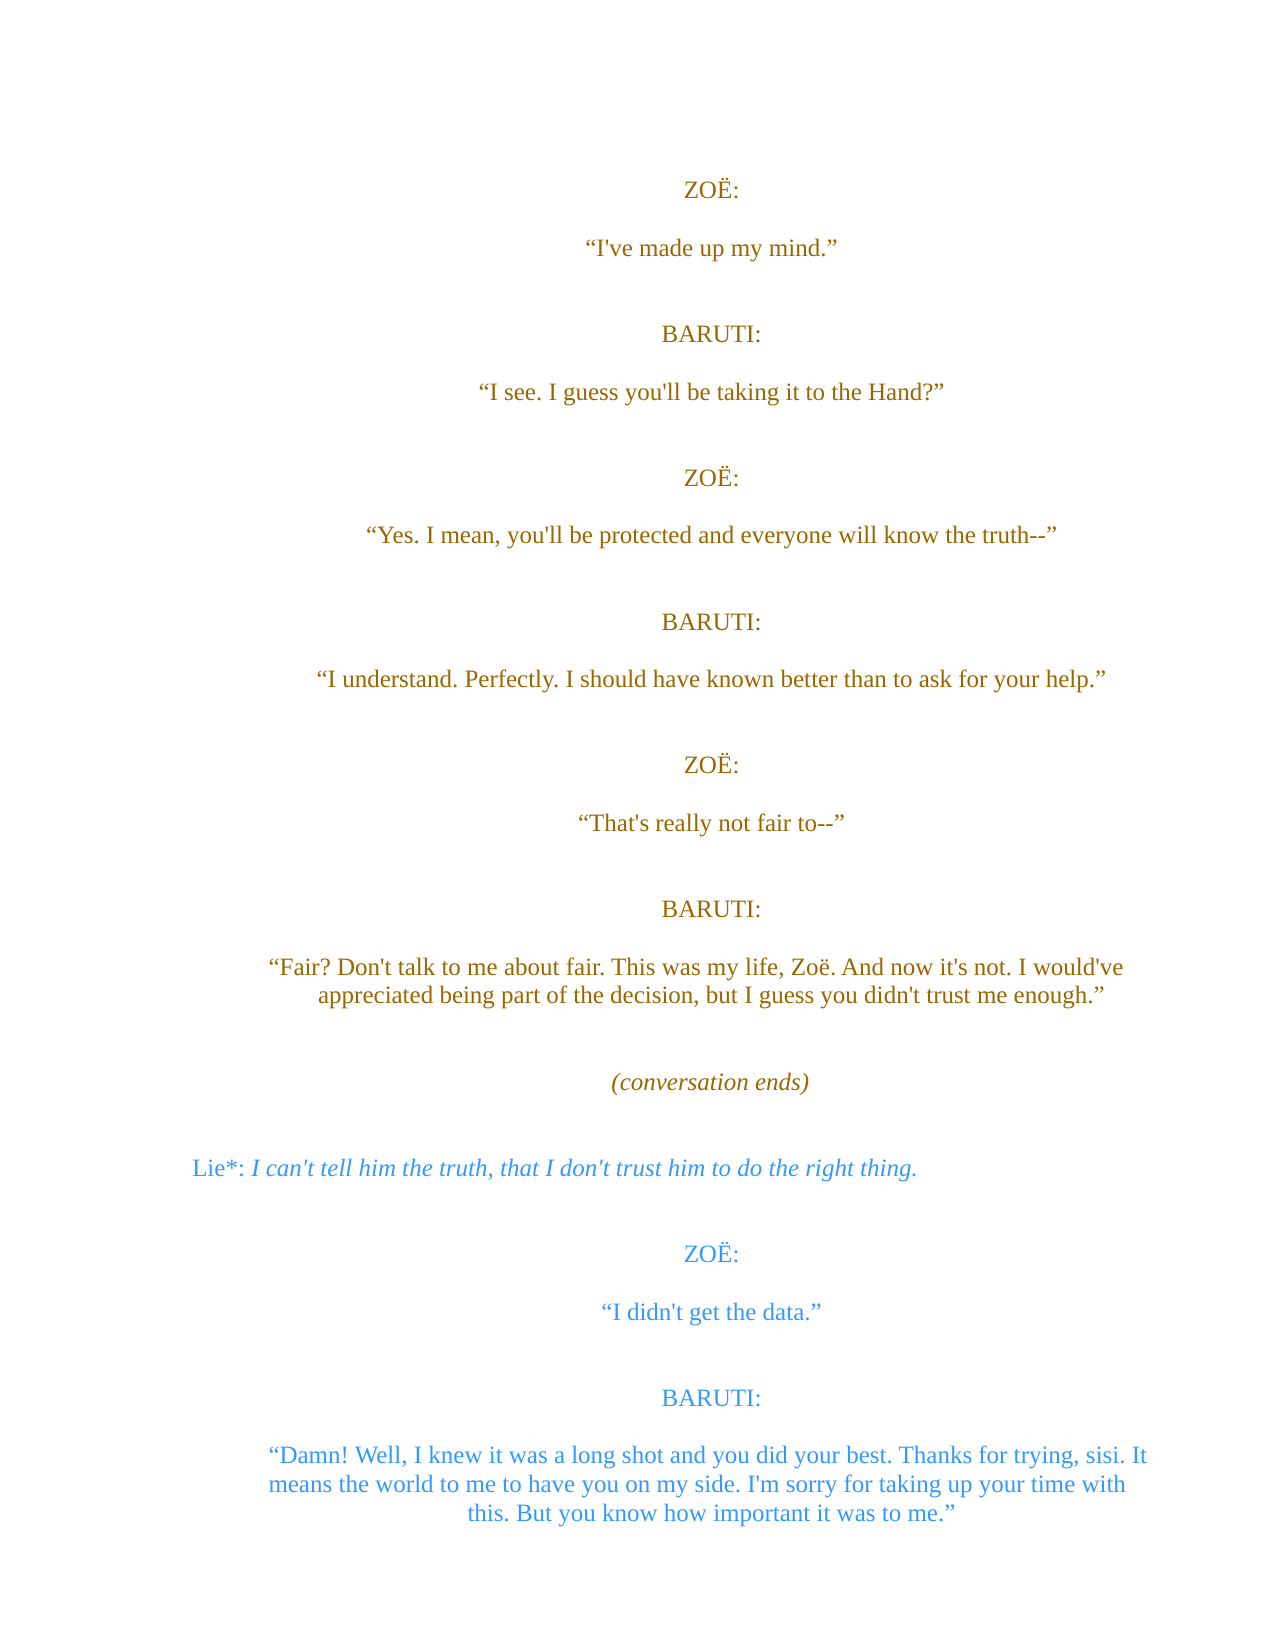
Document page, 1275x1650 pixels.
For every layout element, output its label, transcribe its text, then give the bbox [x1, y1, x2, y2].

text Lie*: I can't tell him the truth, that I don't trust him to do the right thing. [118, 1153, 1157, 1182]
text “I didn't get the data.” [118, 1297, 1157, 1326]
text “I've made up my mind.” [118, 233, 1157, 262]
text “Fair? Don't talk to me about fair. This was my life, Zoë. And now it's not. I would've appreciated being part of the decision, but I guess you didn't trust me enough.” [118, 952, 1157, 1009]
text ZOË: [118, 751, 1157, 779]
text BARUTI: [118, 319, 1157, 348]
text ZOË: [118, 1239, 1157, 1268]
text “That's really not fair to--” [118, 808, 1157, 837]
text BARUTI: [118, 1383, 1157, 1412]
text ZOË: [118, 463, 1157, 492]
text “Damn! Well, I knew it was a long shot and you did your best. Thanks for trying, sisi. It means the world to me to have you on my side. I'm sorry for taking up your time with this. But you know how important it was to me.” [118, 1441, 1157, 1527]
text “I see. I guess you'll be taking it to the Hand?” [118, 377, 1157, 406]
text (conversation ends) [118, 1067, 1157, 1096]
text BARUTI: [118, 894, 1157, 923]
text “I understand. Perfectly. I should have known better than to ask for your help.” [118, 664, 1157, 693]
text ZOË: [118, 176, 1157, 204]
text “Yes. I mean, you'll be protected and everyone will know the truth--” [118, 521, 1157, 549]
text BARUTI: [118, 607, 1157, 636]
